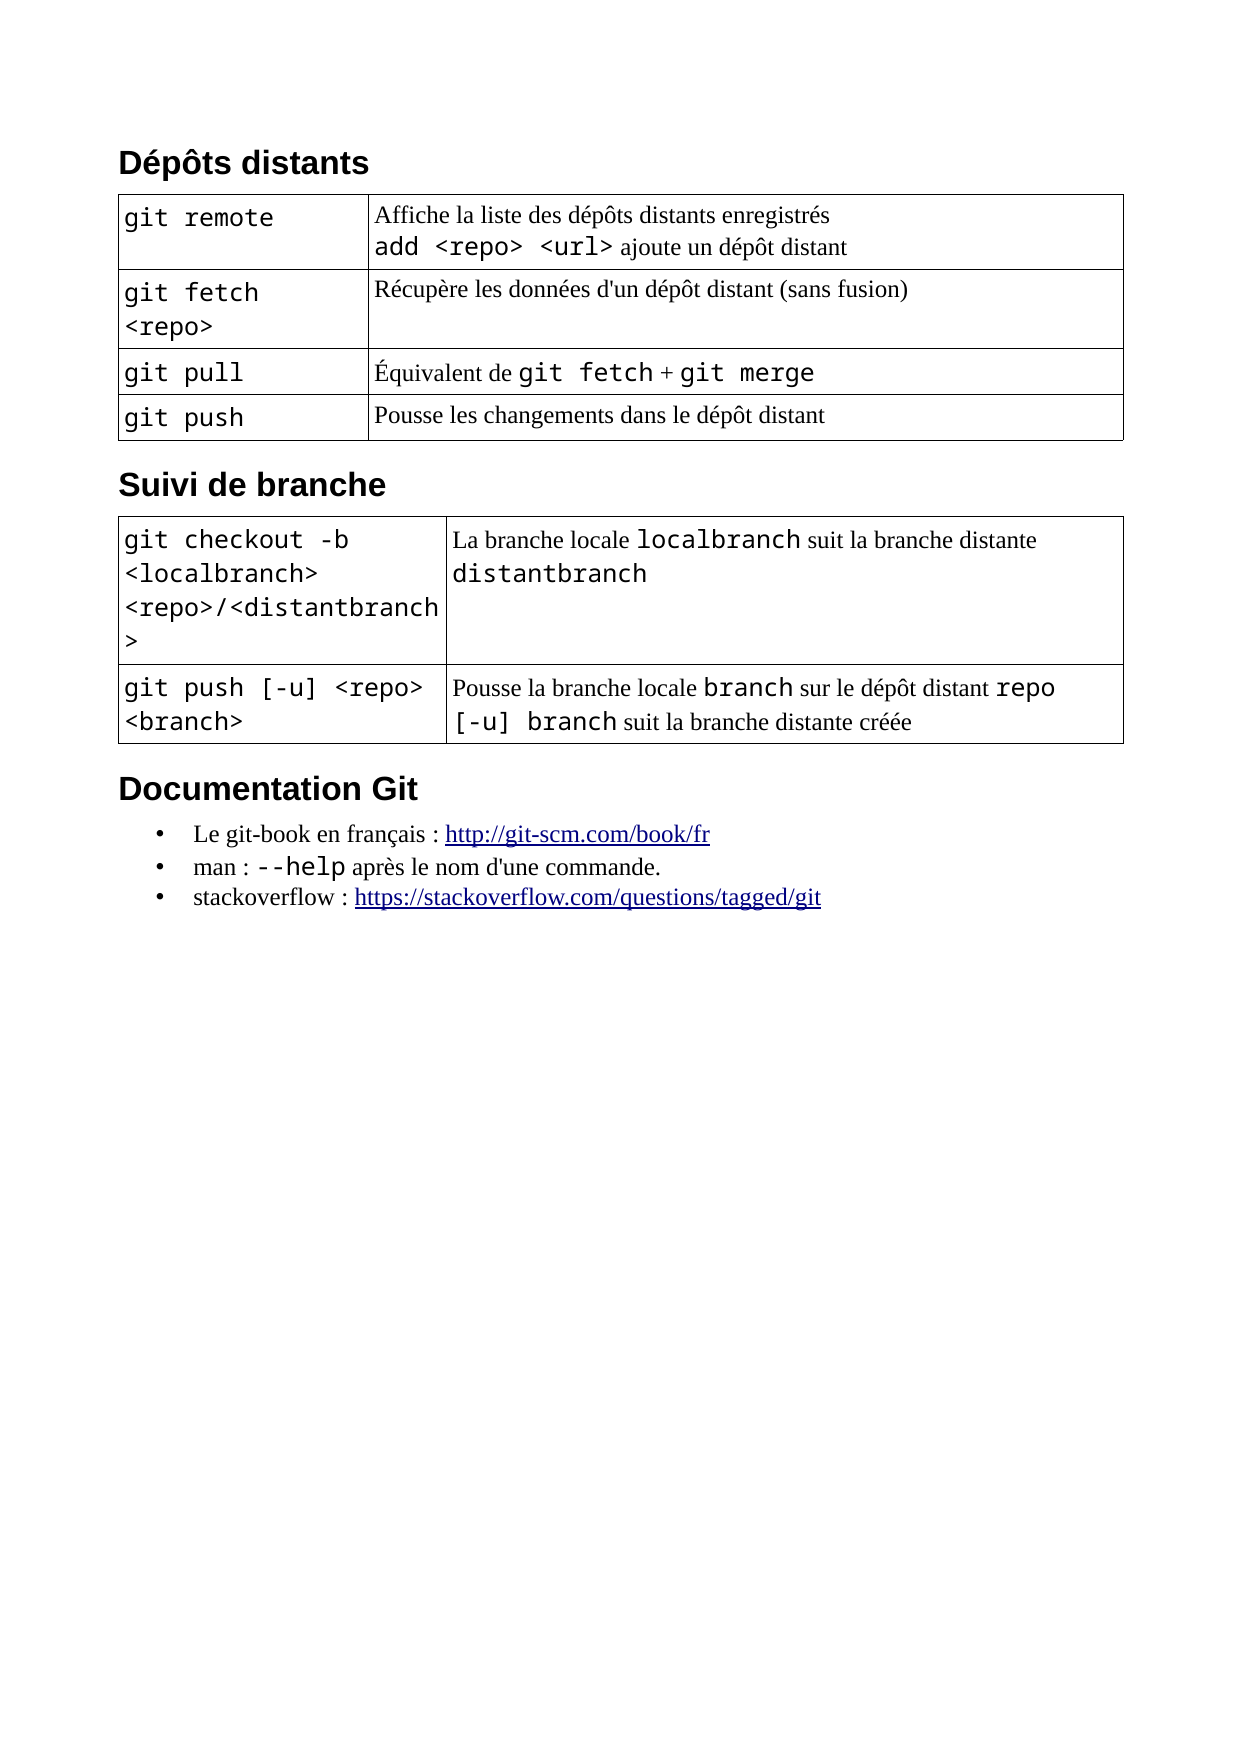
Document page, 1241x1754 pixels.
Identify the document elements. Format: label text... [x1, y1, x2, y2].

table_header git remote [119, 195, 368, 269]
list stackoverflow : https://stackoverflow.com/questions/tagged/git [156, 882, 1122, 911]
table_header git checkout -b <localbranch> <repo>/<distantbranch> [119, 517, 446, 664]
table_cell Récupère les données d'un dépôt distant (sans fusion) [369, 270, 1123, 348]
subtitle Suivi de branche [118, 465, 1122, 503]
subtitle Documentation Git [118, 768, 1122, 807]
list Le git-book en français : http://git-scm.com/book/fr [156, 819, 1122, 848]
table_header La branche locale localbranch suit la branche distante distantbranch [447, 517, 1123, 664]
table_cell git push [119, 395, 368, 439]
table_cell git pull [119, 349, 368, 394]
table_cell Pousse les changements dans le dépôt distant [369, 395, 1123, 439]
table_cell git push [-u] <repo> <branch> [119, 665, 446, 743]
list man : --help après le nom d'une commande. [156, 848, 1122, 882]
table_cell Pousse la branche locale branch sur le dépôt distant repo [-u] branch suit la branche distante créée [447, 665, 1123, 743]
table_cell Équivalent de git fetch + git merge [369, 349, 1123, 394]
subtitle Dépôts distants [118, 143, 1122, 182]
table_cell git fetch <repo> [119, 270, 368, 348]
table_header Affiche la liste des dépôts distants enregistrés add <repo> <url> ajoute un dépôt distant [369, 195, 1123, 269]
